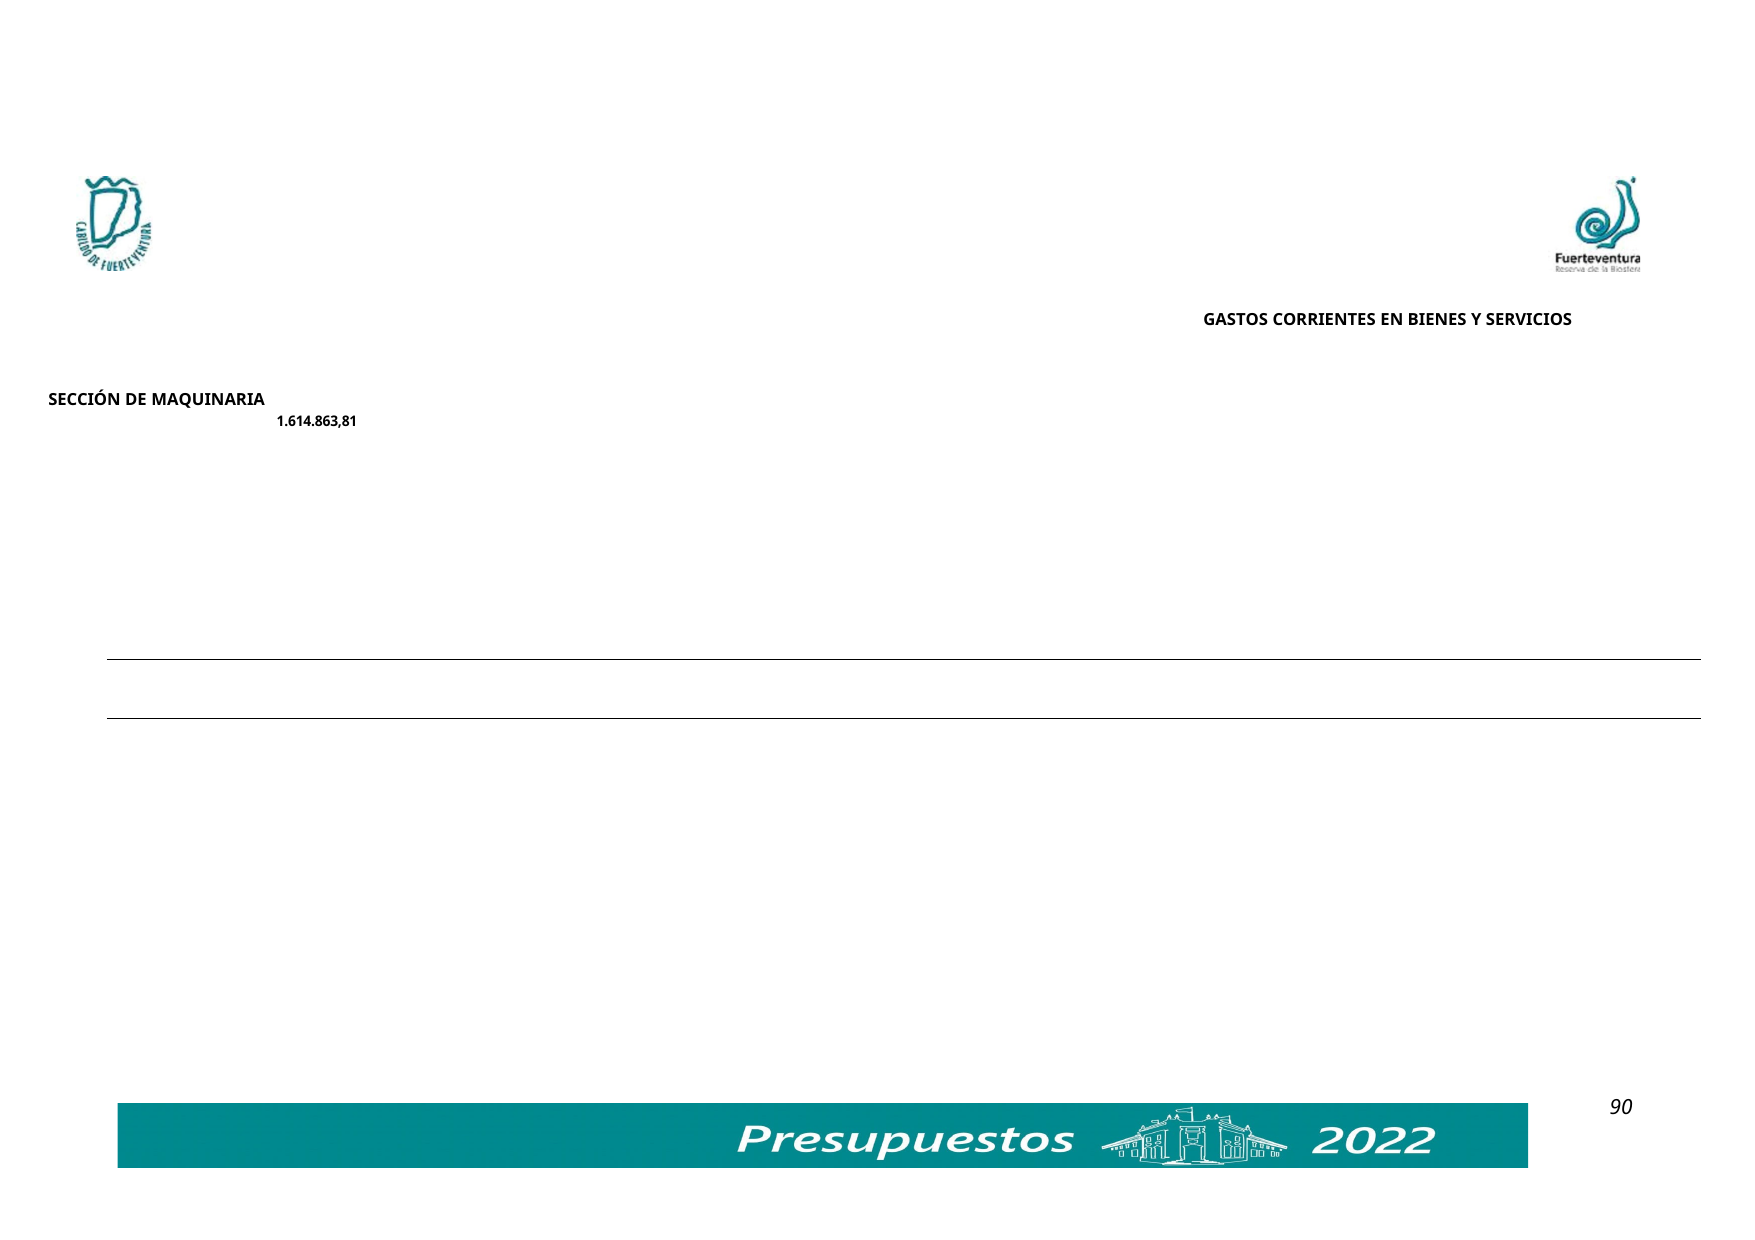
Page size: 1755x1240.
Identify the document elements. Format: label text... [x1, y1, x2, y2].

text SECCIÓN DE MAQUINARIA 1.614.863,81 [48, 388, 357, 433]
